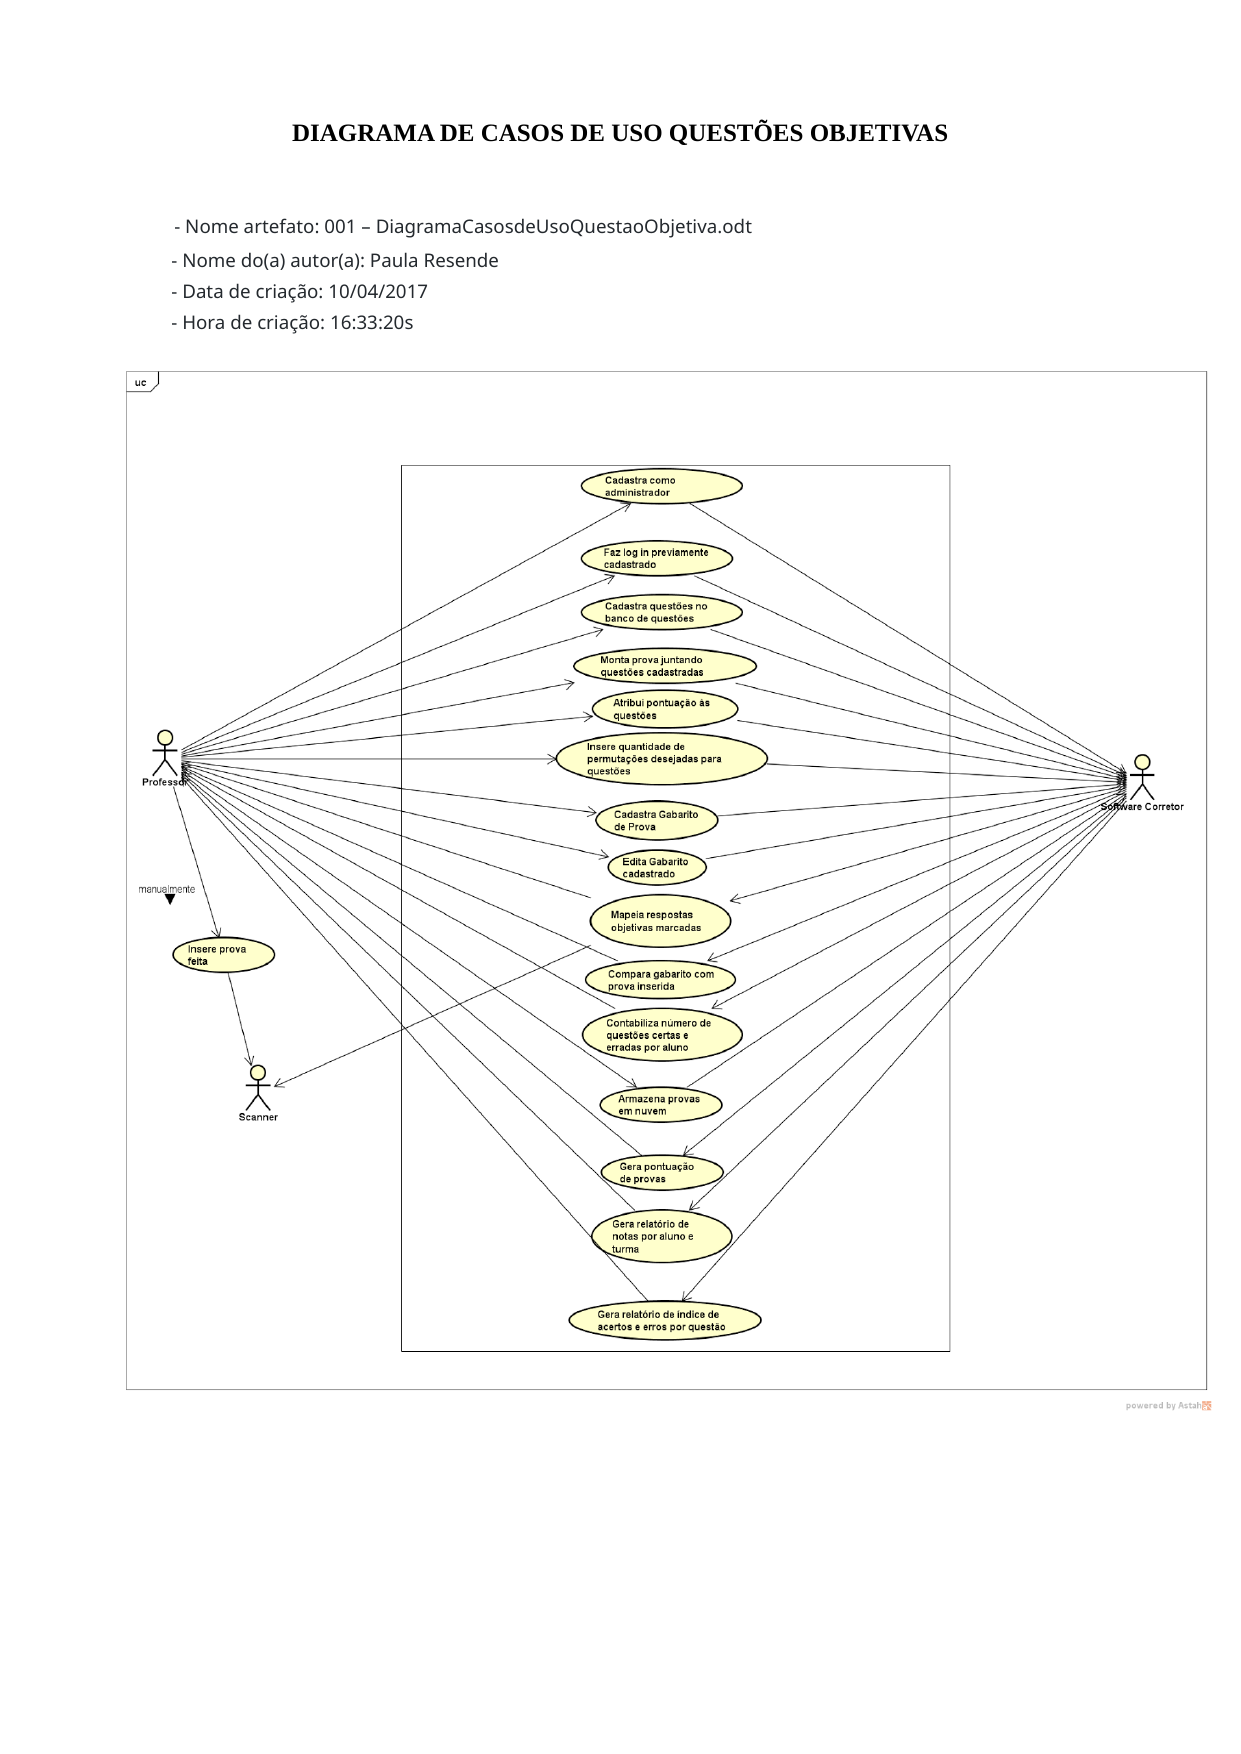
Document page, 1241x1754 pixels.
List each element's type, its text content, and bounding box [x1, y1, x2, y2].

picture [118, 363, 1214, 1413]
table_cell [118, 304, 171, 335]
table_header [118, 204, 171, 241]
table_header - Nome artefato: 001 – DiagramaCasosdeUsoQuestaoObjetiva.odt [171, 204, 1026, 241]
text DIAGRAMA DE CASOS DE USO QUESTÕES OBJETIVAS [118, 118, 1122, 147]
table_cell - Data de criação: 10/04/2017 [171, 273, 1026, 304]
table_cell - Hora de criação: 16:33:20s [171, 304, 1026, 335]
table_cell [118, 273, 171, 304]
table_cell [118, 241, 171, 273]
table_cell - Nome do(a) autor(a): Paula Resende [171, 241, 1026, 273]
